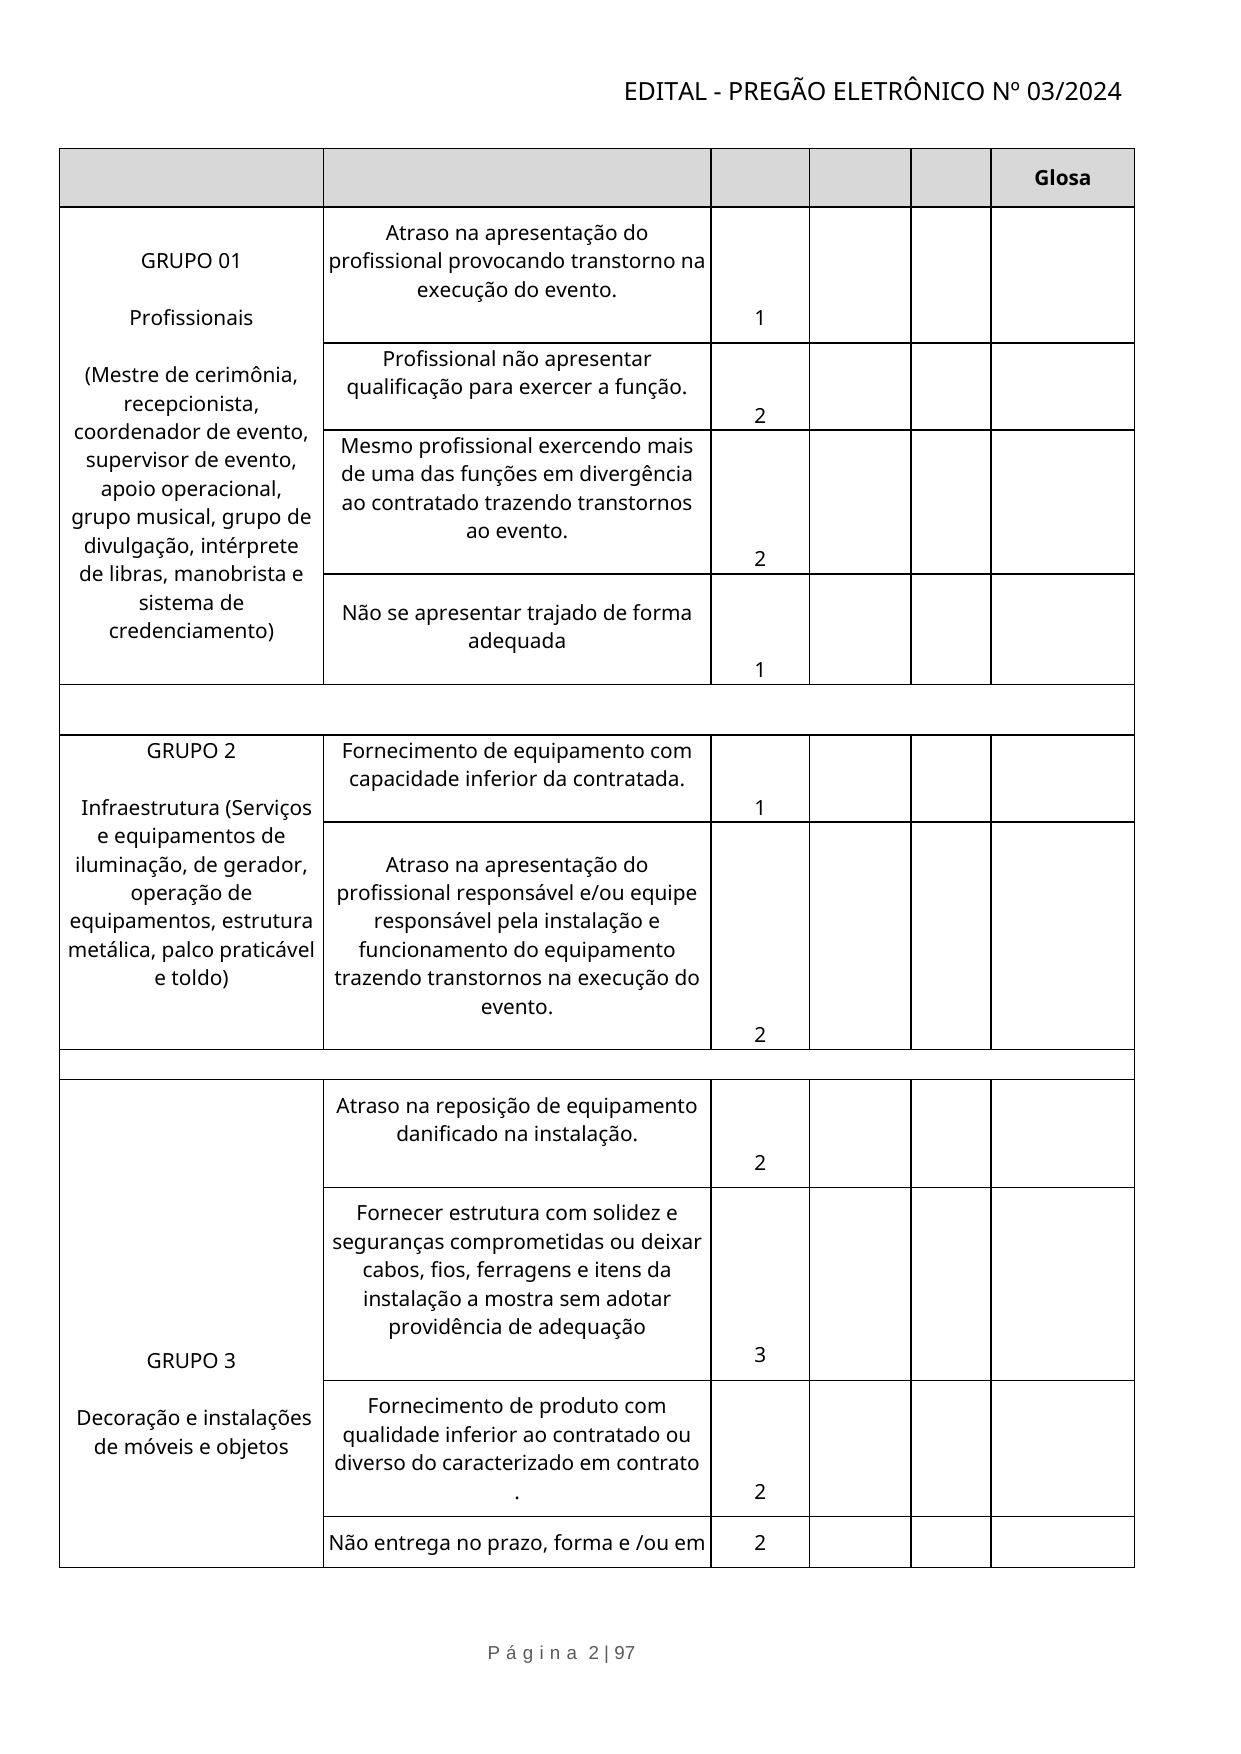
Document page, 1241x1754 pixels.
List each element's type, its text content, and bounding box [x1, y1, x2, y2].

table_cell GRUPO 2 Infraestrutura (Serviços e equipamentos de iluminação, de gerador, operação de equipamentos, estrutura metálica, palco praticável e toldo) [60, 736, 323, 1049]
table_cell GRUPO 01 Profissionais (Mestre de cerimônia, recepcionista, coordenador de evento, supervisor de evento, apoio operacional, grupo musical, grupo de divulgação, intérprete de libras, manobrista e sistema de credenciamento) [60, 208, 323, 683]
table_cell [992, 736, 1134, 821]
table_cell Não entrega no prazo, forma e /ou em [324, 1517, 710, 1566]
table_header [324, 149, 710, 206]
table_cell Fornecimento de equipamento com capacidade inferior da contratada. [324, 736, 710, 821]
table_cell 2 [712, 1080, 809, 1186]
table_cell 2 [712, 344, 809, 429]
table_cell [810, 344, 910, 429]
table_cell [912, 1517, 990, 1566]
table_header [712, 149, 809, 206]
table_header Glosa [992, 149, 1134, 206]
table_cell [912, 823, 990, 1049]
table_cell [992, 1517, 1134, 1566]
table_cell 1 [712, 736, 809, 821]
table_cell [810, 823, 910, 1049]
table_cell [810, 1381, 910, 1516]
table_cell [912, 1381, 990, 1516]
table_header [60, 149, 323, 206]
table_cell [992, 1381, 1134, 1516]
table_cell [992, 1080, 1134, 1186]
table_cell Não se apresentar trajado de forma adequada [324, 575, 710, 683]
table_cell Atraso na apresentação do profissional provocando transtorno na execução do evento. [324, 208, 710, 342]
table_cell 2 [712, 431, 809, 573]
table_cell [60, 1050, 1134, 1079]
table_cell [912, 431, 990, 573]
table_cell GRUPO 3 Decoração e instalações de móveis e objetos [60, 1080, 323, 1566]
table_cell [810, 1517, 910, 1566]
table_cell [912, 208, 990, 342]
table_cell [912, 344, 990, 429]
table_cell [992, 575, 1134, 683]
table_cell [912, 1188, 990, 1379]
table_header [810, 149, 910, 206]
table_cell 1 [712, 575, 809, 683]
table_cell [810, 431, 910, 573]
table_cell Atraso na reposição de equipamento danificado na instalação. [324, 1080, 710, 1186]
table_cell Fornecer estrutura com solidez e seguranças comprometidas ou deixar cabos, fios, ferragens e itens da instalação a mostra sem adotar providência de adequação [324, 1188, 710, 1379]
table_cell 3 [712, 1188, 809, 1379]
table_cell [992, 431, 1134, 573]
table_cell [912, 575, 990, 683]
table_cell [810, 1080, 910, 1186]
table_cell [992, 344, 1134, 429]
table_header [912, 149, 990, 206]
table_cell [810, 1188, 910, 1379]
table_cell 2 [712, 1517, 809, 1566]
table_cell Mesmo profissional exercendo mais de uma das funções em divergência ao contratado trazendo transtornos ao evento. [324, 431, 710, 573]
table_cell 2 [712, 1381, 809, 1516]
table_cell [912, 736, 990, 821]
table_cell [810, 736, 910, 821]
table_cell [60, 685, 1134, 734]
table_cell Atraso na apresentação do profissional responsável e/ou equipe responsável pela instalação e funcionamento do equipamento trazendo transtornos na execução do evento. [324, 823, 710, 1049]
table_cell [992, 208, 1134, 342]
table_cell 1 [712, 208, 809, 342]
table_cell [912, 1080, 990, 1186]
table_cell 2 [712, 823, 809, 1049]
table_cell [810, 575, 910, 683]
table_cell [810, 208, 910, 342]
table_cell Fornecimento de produto com qualidade inferior ao contratado ou diverso do caracterizado em contrato . [324, 1381, 710, 1516]
table_cell [992, 1188, 1134, 1379]
table_cell [992, 823, 1134, 1049]
table_cell Profissional não apresentar qualificação para exercer a função. [324, 344, 710, 429]
